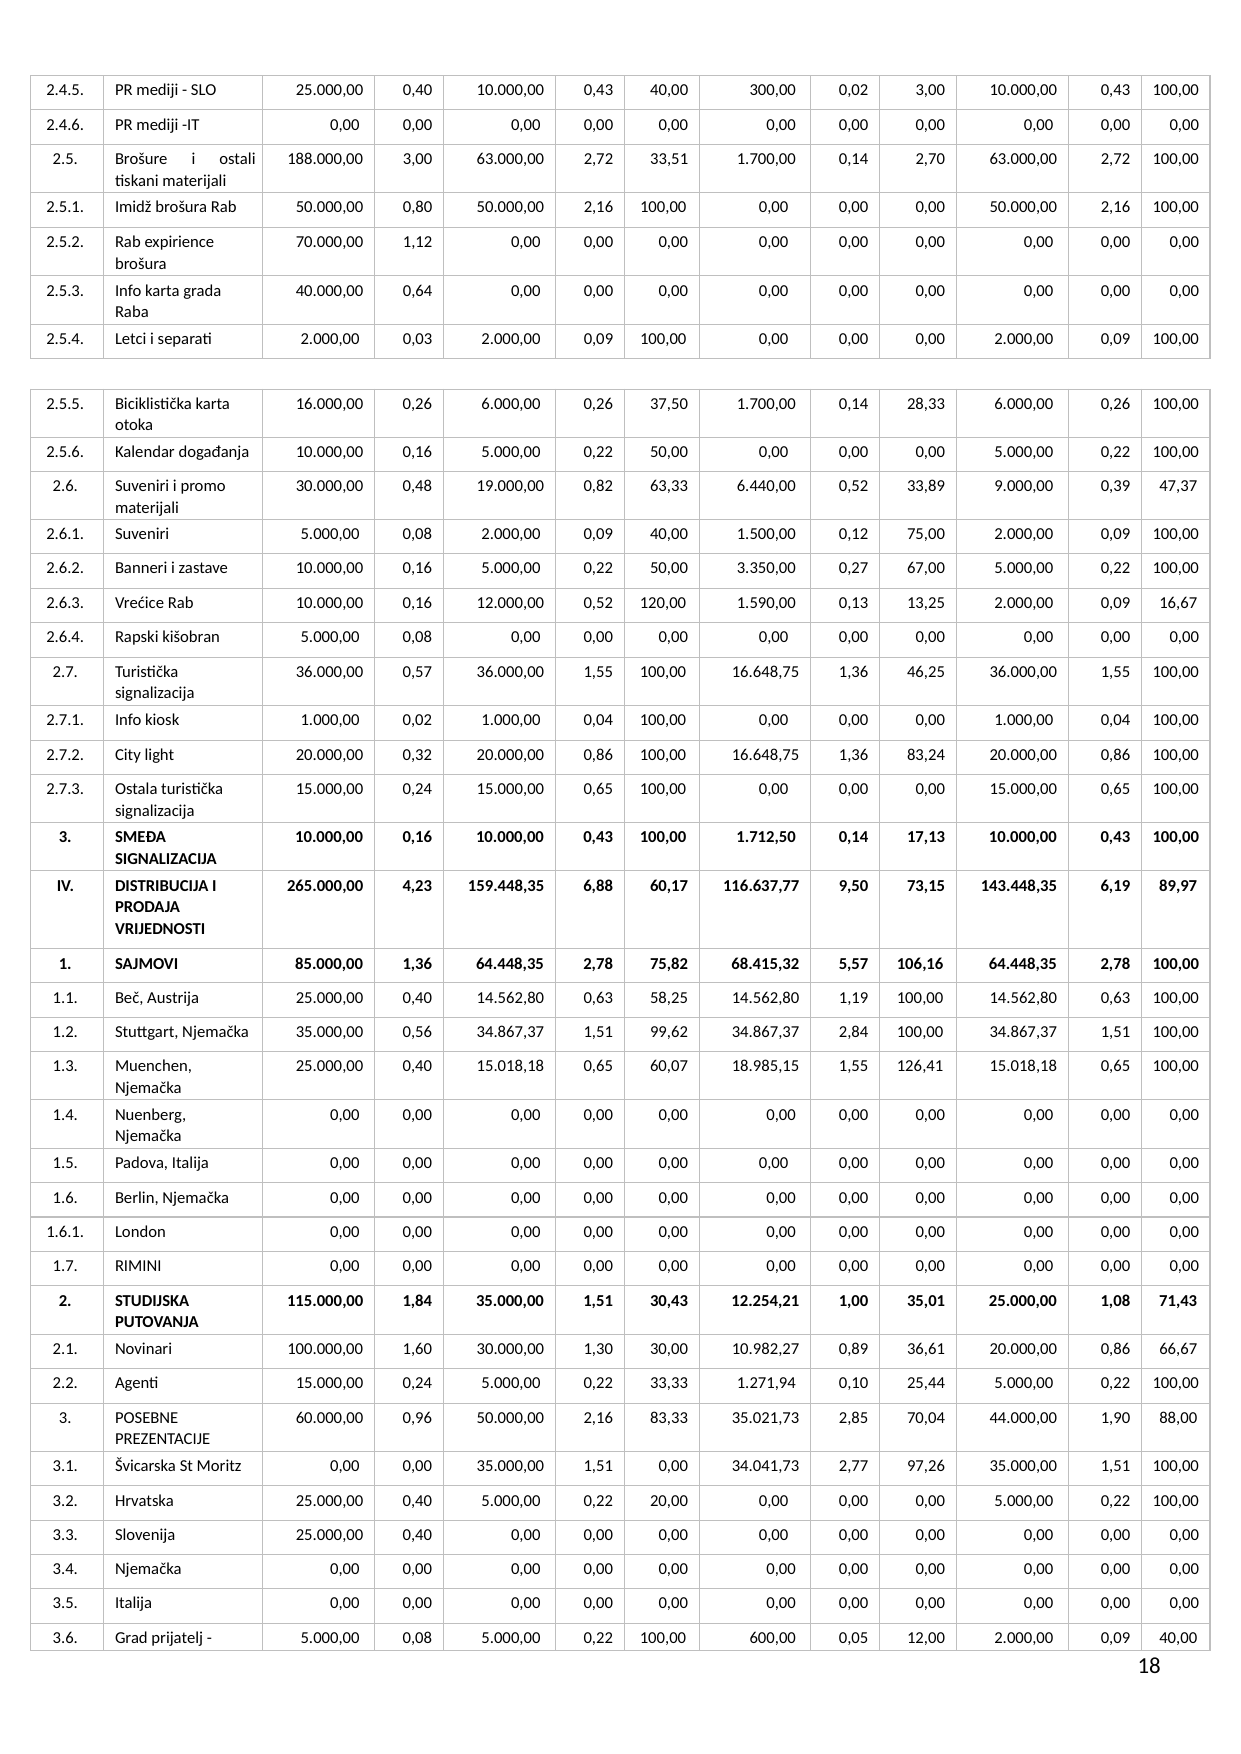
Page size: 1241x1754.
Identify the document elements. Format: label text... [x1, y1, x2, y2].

table_cell Ostala turistička signalizacija [104, 775, 262, 822]
table_cell 47,37 [1142, 472, 1209, 519]
table_cell 159.448,35 [444, 871, 555, 948]
table_cell 0,00 [556, 228, 624, 275]
table_cell 0,00 [880, 325, 956, 357]
table_cell 0,00 [1069, 1555, 1141, 1588]
table_cell 75,00 [880, 520, 956, 553]
table_cell 0,96 [375, 1404, 443, 1451]
table_cell 0,00 [444, 1218, 555, 1251]
table_cell 40.000,00 [263, 276, 374, 323]
table_cell 25.000,00 [263, 1521, 374, 1554]
table_cell 16.648,75 [700, 741, 810, 774]
table_cell 1.271,94 [700, 1369, 810, 1402]
table_cell 2. [31, 1286, 103, 1333]
table_header 6.000,00 [957, 390, 1068, 437]
table_cell 66,67 [1142, 1335, 1209, 1368]
table_cell 71,43 [1142, 1286, 1209, 1333]
table_cell 2.7. [31, 658, 103, 705]
table_cell 1.000,00 [263, 706, 374, 740]
table_cell 0,27 [811, 554, 879, 588]
table_cell 0,00 [811, 228, 879, 275]
table_cell 36.000,00 [444, 658, 555, 705]
table_cell 100,00 [1142, 706, 1209, 740]
table_cell 0,63 [1069, 983, 1141, 1017]
table_cell 0,00 [1142, 228, 1209, 275]
table_cell 0,00 [700, 706, 810, 740]
table_cell 0,00 [811, 1252, 879, 1285]
table_cell 0,43 [1069, 823, 1141, 870]
table_cell 0,00 [700, 228, 810, 275]
table_cell 0,00 [1069, 1252, 1141, 1285]
table_cell 0,00 [811, 623, 879, 657]
table_cell 2.6. [31, 472, 103, 519]
table_cell 2.000,00 [957, 1624, 1068, 1650]
table_cell 0,22 [556, 1486, 624, 1519]
table_cell 2.4.6. [31, 110, 103, 144]
table_cell Hrvatska [104, 1486, 262, 1519]
table_cell 0,00 [811, 1183, 879, 1216]
table_cell 0,24 [375, 775, 443, 822]
table_cell 2.5. [31, 145, 103, 192]
table_cell 1.4. [31, 1100, 103, 1148]
table_cell 99,62 [625, 1018, 699, 1051]
table_cell 100,00 [1142, 438, 1209, 471]
table_cell 6,19 [1069, 871, 1141, 948]
table_cell 0,00 [1069, 1589, 1141, 1623]
table_cell 0,00 [375, 1452, 443, 1485]
table_header 6.000,00 [444, 390, 555, 437]
table_cell 1,90 [1069, 1404, 1141, 1451]
table_cell 0,00 [1069, 1149, 1141, 1182]
table_cell 0,22 [556, 554, 624, 588]
table_cell 9.000,00 [957, 472, 1068, 519]
table_cell 0,52 [556, 589, 624, 622]
table_cell 35.021,73 [700, 1404, 810, 1451]
table_cell 0,00 [700, 276, 810, 323]
table_cell 15.000,00 [263, 1369, 374, 1402]
table_cell 0,00 [625, 228, 699, 275]
table_cell 0,00 [880, 193, 956, 227]
table_cell 100,00 [1142, 1452, 1209, 1485]
table_cell 1,19 [811, 983, 879, 1017]
table_cell 0,00 [811, 1521, 879, 1554]
table_cell 1.000,00 [957, 706, 1068, 740]
table_cell 2.000,00 [957, 520, 1068, 553]
table_cell 0,00 [880, 276, 956, 323]
table_cell 0,00 [444, 623, 555, 657]
table_cell 2.6.2. [31, 554, 103, 588]
table_cell 0,16 [375, 823, 443, 870]
table_cell 0,00 [1142, 1521, 1209, 1554]
table_cell 0,00 [811, 1149, 879, 1182]
table_cell 0,00 [700, 1555, 810, 1588]
table_header 2.5.5. [31, 390, 103, 437]
table_cell 0,13 [811, 589, 879, 622]
table_cell 100,00 [1142, 1052, 1209, 1099]
table_cell 36.000,00 [957, 658, 1068, 705]
table_cell 0,00 [880, 228, 956, 275]
table_cell 0,40 [375, 1486, 443, 1519]
table_cell 0,00 [1069, 276, 1141, 323]
table_cell 3.3. [31, 1521, 103, 1554]
table_cell 2,70 [880, 145, 956, 192]
table_cell 10.000,00 [263, 823, 374, 870]
table_cell 1,55 [1069, 658, 1141, 705]
table_cell 0,00 [957, 623, 1068, 657]
table_cell 100,00 [625, 658, 699, 705]
table_cell 0,00 [880, 1555, 956, 1588]
table_cell 0,00 [263, 1218, 374, 1251]
table_cell 25,44 [880, 1369, 956, 1402]
table_cell 16.648,75 [700, 658, 810, 705]
table_cell 0,80 [375, 193, 443, 227]
table_cell 70,04 [880, 1404, 956, 1451]
table_cell 60,17 [625, 871, 699, 948]
table_cell 0,00 [625, 1555, 699, 1588]
table_cell 0,00 [880, 1218, 956, 1251]
table_cell 0,40 [375, 76, 443, 109]
table_cell 100,00 [625, 1624, 699, 1650]
table_cell 100,00 [1142, 775, 1209, 822]
table_cell Kalendar događanja [104, 438, 262, 471]
table_cell 9,50 [811, 871, 879, 948]
table_cell 50.000,00 [957, 193, 1068, 227]
table_cell 5.000,00 [263, 520, 374, 553]
table_cell 10.000,00 [263, 589, 374, 622]
table_cell 0,00 [263, 1100, 374, 1148]
table_cell 2.000,00 [957, 589, 1068, 622]
table_cell 1.1. [31, 983, 103, 1017]
table_cell 0,00 [1069, 1521, 1141, 1554]
table_cell 30.000,00 [263, 472, 374, 519]
table_cell 0,02 [375, 706, 443, 740]
table_cell 0,00 [375, 110, 443, 144]
table_cell 0,00 [375, 1183, 443, 1216]
table_cell 0,65 [1069, 775, 1141, 822]
table_cell 0,00 [957, 1149, 1068, 1182]
table_cell Suveniri i promo materijali [104, 472, 262, 519]
table_cell 0,00 [880, 1252, 956, 1285]
table_cell 2.5.1. [31, 193, 103, 227]
table_cell 0,08 [375, 1624, 443, 1650]
table_cell 1.712,50 [700, 823, 810, 870]
table_cell 2.6.3. [31, 589, 103, 622]
table_cell 3. [31, 823, 103, 870]
table_cell Padova, Italija [104, 1149, 262, 1182]
table_cell 0,14 [811, 145, 879, 192]
table_cell 3,00 [880, 76, 956, 109]
table_cell 0,16 [375, 438, 443, 471]
table_cell 10.000,00 [957, 76, 1068, 109]
table_cell 0,00 [1142, 276, 1209, 323]
table_cell SMEĐA SIGNALIZACIJA [104, 823, 262, 870]
table_cell 5,57 [811, 949, 879, 982]
table_cell 0,00 [556, 1218, 624, 1251]
table_cell 50.000,00 [444, 1404, 555, 1451]
table_cell Berlin, Njemačka [104, 1183, 262, 1216]
table_cell 60.000,00 [263, 1404, 374, 1451]
table_cell 18.985,15 [700, 1052, 810, 1099]
table_cell 33,33 [625, 1369, 699, 1402]
table_cell 34.867,37 [957, 1018, 1068, 1051]
table_cell 35.000,00 [957, 1452, 1068, 1485]
table_cell 2.2. [31, 1369, 103, 1402]
table_cell 0,00 [700, 110, 810, 144]
table_cell 0,00 [811, 325, 879, 357]
table_cell 19.000,00 [444, 472, 555, 519]
table_cell 0,00 [625, 1252, 699, 1285]
table_cell 1,30 [556, 1335, 624, 1368]
table_cell Beč, Austrija [104, 983, 262, 1017]
table_cell 4,23 [375, 871, 443, 948]
table_cell 2,72 [556, 145, 624, 192]
table_cell 0,04 [556, 706, 624, 740]
table_cell 0,00 [700, 325, 810, 357]
table_cell 40,00 [1142, 1624, 1209, 1650]
table_cell 2.000,00 [957, 325, 1068, 357]
table_cell Brošure i ostali tiskani materijali [104, 145, 262, 192]
table_cell 0,00 [700, 1486, 810, 1519]
table_cell 100,00 [1142, 1018, 1209, 1051]
table_cell 0,00 [263, 1149, 374, 1182]
table_cell 100,00 [1142, 823, 1209, 870]
table_cell 30,00 [625, 1335, 699, 1368]
table_cell 0,00 [1142, 1555, 1209, 1588]
table_cell 60,07 [625, 1052, 699, 1099]
table_cell 0,00 [1142, 110, 1209, 144]
table_cell 0,00 [444, 1100, 555, 1148]
table_cell 0,86 [1069, 1335, 1141, 1368]
table_cell 0,00 [556, 1100, 624, 1148]
table_header 0,26 [375, 390, 443, 437]
table_cell 40,00 [625, 76, 699, 109]
table_cell 0,82 [556, 472, 624, 519]
table_cell 1.7. [31, 1252, 103, 1285]
table_cell 0,00 [880, 1521, 956, 1554]
table_cell 0,00 [957, 1183, 1068, 1216]
table_cell Italija [104, 1589, 262, 1623]
table_cell 100,00 [1142, 193, 1209, 227]
table_cell 0,00 [556, 623, 624, 657]
table_cell 0,00 [957, 110, 1068, 144]
table_cell 2.6.1. [31, 520, 103, 553]
table_header Biciklistička karta otoka [104, 390, 262, 437]
table_cell 0,09 [556, 325, 624, 357]
table_cell 120,00 [625, 589, 699, 622]
table_cell Turistička signalizacija [104, 658, 262, 705]
table_cell 15.000,00 [263, 775, 374, 822]
table_cell 0,00 [957, 1555, 1068, 1588]
table_cell 2.7.2. [31, 741, 103, 774]
table_cell 20,00 [625, 1486, 699, 1519]
table_cell 75,82 [625, 949, 699, 982]
table_cell 0,00 [1142, 1589, 1209, 1623]
table_cell 0,00 [811, 1486, 879, 1519]
table_cell 100,00 [1142, 145, 1209, 192]
table_cell 10.000,00 [263, 554, 374, 588]
table_cell 36,61 [880, 1335, 956, 1368]
table_cell 6,88 [556, 871, 624, 948]
table_cell 0,00 [700, 1149, 810, 1182]
table_cell 1,36 [811, 658, 879, 705]
table_cell 100,00 [625, 193, 699, 227]
table_cell 3.4. [31, 1555, 103, 1588]
table_cell 3.5. [31, 1589, 103, 1623]
table_cell 5.000,00 [957, 1369, 1068, 1402]
table_cell 0,00 [811, 1218, 879, 1251]
table_cell 85.000,00 [263, 949, 374, 982]
table_cell Rab expirience brošura [104, 228, 262, 275]
table_cell 50,00 [625, 438, 699, 471]
table_cell 126,41 [880, 1052, 956, 1099]
table_cell 0,00 [1142, 1252, 1209, 1285]
table_cell 0,40 [375, 983, 443, 1017]
table_cell 1,51 [1069, 1018, 1141, 1051]
table_cell 143.448,35 [957, 871, 1068, 948]
table_cell 0,00 [700, 1589, 810, 1623]
table_cell 100,00 [625, 823, 699, 870]
table_cell 14.562,80 [700, 983, 810, 1017]
table_cell 5.000,00 [444, 1486, 555, 1519]
table_cell 0,00 [625, 1218, 699, 1251]
table_cell 0,56 [375, 1018, 443, 1051]
table_cell IV. [31, 871, 103, 948]
table_cell 88,00 [1142, 1404, 1209, 1451]
table_cell 0,00 [556, 1183, 624, 1216]
table_cell 33,51 [625, 145, 699, 192]
table_cell 1,55 [811, 1052, 879, 1099]
table_cell 0,00 [957, 1100, 1068, 1148]
table_cell 0,03 [375, 325, 443, 357]
table_cell 0,00 [957, 228, 1068, 275]
table_cell 0,00 [625, 1100, 699, 1148]
table_cell 2.000,00 [444, 520, 555, 553]
table_cell 1. [31, 949, 103, 982]
table_cell 0,00 [880, 1183, 956, 1216]
table_cell 1.6.1. [31, 1218, 103, 1251]
table_cell 17,13 [880, 823, 956, 870]
table_cell 0,00 [1142, 1218, 1209, 1251]
table_cell Grad prijatelj [104, 1624, 262, 1650]
table_cell 15.018,18 [444, 1052, 555, 1099]
table_cell 0,09 [556, 520, 624, 553]
table_cell 0,00 [625, 1183, 699, 1216]
table_cell 0,00 [700, 438, 810, 471]
table_cell 64.448,35 [444, 949, 555, 982]
table_cell London [104, 1218, 262, 1251]
table_cell 3. [31, 1404, 103, 1451]
table_cell 30.000,00 [444, 1335, 555, 1368]
table_cell 10.000,00 [444, 76, 555, 109]
table_cell 0,00 [1142, 1183, 1209, 1216]
table_cell 0,00 [263, 110, 374, 144]
table_cell 0,00 [263, 1555, 374, 1588]
table_cell 0,22 [556, 1624, 624, 1650]
table_cell 0,14 [811, 823, 879, 870]
table_header 100,00 [1142, 390, 1209, 437]
table_cell 0,00 [625, 110, 699, 144]
table_cell 100,00 [625, 706, 699, 740]
table_cell 2,84 [811, 1018, 879, 1051]
table_cell 2,16 [556, 1404, 624, 1451]
table_cell 63.000,00 [444, 145, 555, 192]
table_cell 0,32 [375, 741, 443, 774]
table_cell 20.000,00 [957, 741, 1068, 774]
table_cell 0,00 [556, 1521, 624, 1554]
table_cell 2.6.4. [31, 623, 103, 657]
table_cell 265.000,00 [263, 871, 374, 948]
table_cell STUDIJSKA PUTOVANJA [104, 1286, 262, 1333]
table_header 37,50 [625, 390, 699, 437]
table_cell 2,85 [811, 1404, 879, 1451]
table_cell 67,00 [880, 554, 956, 588]
table_cell 0,00 [880, 775, 956, 822]
table_cell 5.000,00 [444, 438, 555, 471]
table_cell 0,22 [1069, 1486, 1141, 1519]
table_cell 100,00 [1142, 520, 1209, 553]
table_cell 0,00 [880, 1486, 956, 1519]
table_cell 0,00 [1142, 1149, 1209, 1182]
table_cell 34.867,37 [444, 1018, 555, 1051]
table_cell 0,00 [811, 438, 879, 471]
table_cell 0,00 [375, 1149, 443, 1182]
table_cell 0,86 [1069, 741, 1141, 774]
table_cell 0,22 [556, 438, 624, 471]
table_cell 5.000,00 [957, 554, 1068, 588]
table_cell 1,51 [556, 1452, 624, 1485]
table_cell Vrećice Rab [104, 589, 262, 622]
table_cell 0,00 [1069, 623, 1141, 657]
table_header 28,33 [880, 390, 956, 437]
table_cell 2.1. [31, 1335, 103, 1368]
table_cell 0,00 [263, 1183, 374, 1216]
table_cell 0,00 [444, 110, 555, 144]
table_cell 5.000,00 [263, 1624, 374, 1650]
table_cell 35.000,00 [444, 1452, 555, 1485]
table_cell 0,09 [1069, 1624, 1141, 1650]
table_cell Rapski kišobran [104, 623, 262, 657]
table_cell 2.000,00 [444, 325, 555, 357]
table_cell 16,67 [1142, 589, 1209, 622]
table_cell 0,22 [1069, 438, 1141, 471]
table_cell 83,33 [625, 1404, 699, 1451]
table_cell 0,43 [556, 823, 624, 870]
table_cell 5.000,00 [263, 623, 374, 657]
table_cell 5.000,00 [444, 554, 555, 588]
table_cell 0,48 [375, 472, 443, 519]
table_cell 0,00 [811, 1100, 879, 1148]
table_cell 0,64 [375, 276, 443, 323]
table_cell 100,00 [1142, 658, 1209, 705]
table_cell 0,00 [700, 1183, 810, 1216]
table_cell 10.000,00 [957, 823, 1068, 870]
table_cell 63.000,00 [957, 145, 1068, 192]
table_cell 2.7.3. [31, 775, 103, 822]
table_cell 0,86 [556, 741, 624, 774]
table_cell Švicarska St Moritz [104, 1452, 262, 1485]
table_cell 0,00 [375, 1589, 443, 1623]
table_cell 1,60 [375, 1335, 443, 1368]
table_cell 600,00 [700, 1624, 810, 1650]
table_cell 50.000,00 [263, 193, 374, 227]
table_cell 188.000,00 [263, 145, 374, 192]
table_cell 0,00 [263, 1589, 374, 1623]
table_cell 50.000,00 [444, 193, 555, 227]
table_cell Novinari [104, 1335, 262, 1368]
table_cell 0,00 [1069, 228, 1141, 275]
table_cell 0,09 [1069, 520, 1141, 553]
table_cell DISTRIBUCIJA I PRODAJA VRIJEDNOSTI [104, 871, 262, 948]
table_cell 0,00 [880, 110, 956, 144]
table_cell 20.000,00 [263, 741, 374, 774]
table_cell 0,00 [263, 1252, 374, 1285]
table_cell 0,00 [625, 623, 699, 657]
table_cell 0,00 [1069, 1100, 1141, 1148]
table_cell 0,00 [444, 1149, 555, 1182]
table_cell 1,55 [556, 658, 624, 705]
table_cell 15.000,00 [444, 775, 555, 822]
table_cell 0,00 [957, 1218, 1068, 1251]
table_cell 1.5. [31, 1149, 103, 1182]
table_cell 0,00 [700, 1218, 810, 1251]
table_cell 35.000,00 [444, 1286, 555, 1333]
table_cell 25.000,00 [263, 983, 374, 1017]
table_cell 0,09 [1069, 589, 1141, 622]
table_cell 0,52 [811, 472, 879, 519]
table_cell 1,12 [375, 228, 443, 275]
table_cell Muenchen, Njemačka [104, 1052, 262, 1099]
table_cell 0,00 [811, 1555, 879, 1588]
table_cell 20.000,00 [957, 1335, 1068, 1368]
table_cell 25.000,00 [957, 1286, 1068, 1333]
table_cell 3.350,00 [700, 554, 810, 588]
table_cell 40,00 [625, 520, 699, 553]
table_cell 10.000,00 [263, 438, 374, 471]
table_cell 0,09 [1069, 325, 1141, 357]
table_cell 89,97 [1142, 871, 1209, 948]
table_cell 1,51 [556, 1286, 624, 1333]
table_cell 73,15 [880, 871, 956, 948]
table_cell 1,51 [1069, 1452, 1141, 1485]
table_cell 5.000,00 [957, 438, 1068, 471]
table_cell 10.982,27 [700, 1335, 810, 1368]
table_cell 100,00 [1142, 949, 1209, 982]
table_cell 1.700,00 [700, 145, 810, 192]
table_cell 0,00 [811, 1589, 879, 1623]
table_cell 0,00 [880, 706, 956, 740]
table_cell 0,00 [375, 1252, 443, 1285]
table_cell 0,65 [556, 775, 624, 822]
table_cell 0,00 [1069, 1183, 1141, 1216]
table_cell 106,16 [880, 949, 956, 982]
table_cell 0,00 [957, 1252, 1068, 1285]
table_cell 0,00 [700, 1100, 810, 1148]
table_cell 33,89 [880, 472, 956, 519]
table_header 0,14 [811, 390, 879, 437]
table_cell 0,08 [375, 520, 443, 553]
table_cell POSEBNE PREZENTACIJE [104, 1404, 262, 1451]
table_cell City light [104, 741, 262, 774]
table_cell 2,72 [1069, 145, 1141, 192]
table_cell 0,16 [375, 589, 443, 622]
table_cell 5.000,00 [957, 1486, 1068, 1519]
table_cell 25.000,00 [263, 1052, 374, 1099]
table_cell 2.4.5. [31, 76, 103, 109]
table_cell 0,00 [811, 276, 879, 323]
table_header 0,26 [556, 390, 624, 437]
table_cell 0,43 [556, 76, 624, 109]
table_cell 0,00 [880, 1100, 956, 1148]
table_cell 0,65 [556, 1052, 624, 1099]
table_cell 0,00 [811, 193, 879, 227]
table_cell 0,00 [880, 1589, 956, 1623]
table_cell 0,00 [880, 623, 956, 657]
table_cell 0,00 [556, 110, 624, 144]
table_cell 68.415,32 [700, 949, 810, 982]
table_cell 100,00 [880, 1018, 956, 1051]
table_cell 30,43 [625, 1286, 699, 1333]
table_cell 0,04 [1069, 706, 1141, 740]
table_cell 20.000,00 [444, 741, 555, 774]
table_cell 25.000,00 [263, 1486, 374, 1519]
table_cell 2.000,00 [263, 325, 374, 357]
table_cell Njemačka [104, 1555, 262, 1588]
table_cell 63,33 [625, 472, 699, 519]
table_cell 15.000,00 [957, 775, 1068, 822]
table_cell 0,00 [700, 1252, 810, 1285]
table_cell 1.500,00 [700, 520, 810, 553]
table_cell 0,40 [375, 1521, 443, 1554]
table_cell 0,00 [375, 1100, 443, 1148]
table_cell 115.000,00 [263, 1286, 374, 1333]
table_cell 116.637,77 [700, 871, 810, 948]
table_cell Slovenija [104, 1521, 262, 1554]
table_cell SAJMOVI [104, 949, 262, 982]
table_cell 0,00 [700, 775, 810, 822]
table_cell 35.000,00 [263, 1018, 374, 1051]
table_cell 0,00 [556, 1149, 624, 1182]
table_cell 0,00 [880, 1149, 956, 1182]
table_cell 83,24 [880, 741, 956, 774]
table_cell 0,00 [556, 1252, 624, 1285]
table_cell 1,36 [811, 741, 879, 774]
table_cell 44.000,00 [957, 1404, 1068, 1451]
table_cell Info kiosk [104, 706, 262, 740]
table_cell 34.041,73 [700, 1452, 810, 1485]
table_cell 100,00 [1142, 554, 1209, 588]
table_cell Nuenberg, Njemačka [104, 1100, 262, 1148]
table_cell 300,00 [700, 76, 810, 109]
table_cell 1.2. [31, 1018, 103, 1051]
table_cell 0,00 [811, 775, 879, 822]
table_cell 0,24 [375, 1369, 443, 1402]
table_cell Agenti [104, 1369, 262, 1402]
table_cell 2.7.1. [31, 706, 103, 740]
table_cell 100.000,00 [263, 1335, 374, 1368]
table_cell Stuttgart, Njemačka [104, 1018, 262, 1051]
table_cell 100,00 [1142, 741, 1209, 774]
table_cell 3.2. [31, 1486, 103, 1519]
table_cell 100,00 [625, 325, 699, 357]
table_cell 12,00 [880, 1624, 956, 1650]
table_cell 35,01 [880, 1286, 956, 1333]
table_cell 2,78 [1069, 949, 1141, 982]
table_cell RIMINI [104, 1252, 262, 1285]
table_cell 2.5.4. [31, 325, 103, 357]
table_cell 100,00 [1142, 1486, 1209, 1519]
table_cell 3,00 [375, 145, 443, 192]
table_cell 97,26 [880, 1452, 956, 1485]
table_cell 0,00 [263, 1452, 374, 1485]
table_cell 1.6. [31, 1183, 103, 1216]
table_cell 2.5.6. [31, 438, 103, 471]
table_cell 1,84 [375, 1286, 443, 1333]
table_cell 2,16 [556, 193, 624, 227]
table_cell 0,00 [625, 1521, 699, 1554]
table_cell 0,22 [556, 1369, 624, 1402]
table_cell Info karta grada Raba [104, 276, 262, 323]
table_cell 1.590,00 [700, 589, 810, 622]
table_cell 2,16 [1069, 193, 1141, 227]
table_cell 1,08 [1069, 1286, 1141, 1333]
table_cell 6.440,00 [700, 472, 810, 519]
table_cell 100,00 [625, 775, 699, 822]
table_cell 1.000,00 [444, 706, 555, 740]
table_cell 0,00 [957, 1589, 1068, 1623]
table_cell 0,00 [700, 193, 810, 227]
table_cell 0,00 [957, 1521, 1068, 1554]
table_cell 3.1. [31, 1452, 103, 1485]
table_cell 0,16 [375, 554, 443, 588]
table_cell 13,25 [880, 589, 956, 622]
table_cell 0,10 [811, 1369, 879, 1402]
table_cell 34.867,37 [700, 1018, 810, 1051]
table_cell 100,00 [1142, 983, 1209, 1017]
table_cell 100,00 [625, 741, 699, 774]
table_cell 0,00 [957, 276, 1068, 323]
table_cell 12.000,00 [444, 589, 555, 622]
table_cell 3.6. [31, 1624, 103, 1650]
table_cell 5.000,00 [444, 1369, 555, 1402]
table_cell 0,00 [444, 228, 555, 275]
table_cell PR mediji -IT [104, 110, 262, 144]
table_cell 0,00 [625, 1149, 699, 1182]
table_cell 0,00 [444, 1555, 555, 1588]
table_cell 14.562,80 [444, 983, 555, 1017]
table_cell 2,77 [811, 1452, 879, 1485]
table_cell 0,39 [1069, 472, 1141, 519]
table_cell Banneri i zastave [104, 554, 262, 588]
table_cell 0,00 [1142, 1100, 1209, 1148]
table_cell Letci i separati [104, 325, 262, 357]
table_cell Suveniri [104, 520, 262, 553]
table_cell 0,00 [700, 1521, 810, 1554]
table_cell 2.5.3. [31, 276, 103, 323]
table_cell 0,57 [375, 658, 443, 705]
table_cell 0,00 [556, 1589, 624, 1623]
table_cell 0,00 [444, 1183, 555, 1216]
table_cell 0,00 [375, 1218, 443, 1251]
table_cell 0,00 [1069, 1218, 1141, 1251]
table_cell 0,00 [811, 706, 879, 740]
table_cell PR mediji - SLO [104, 76, 262, 109]
table_cell 1,36 [375, 949, 443, 982]
table_cell 0,00 [444, 1589, 555, 1623]
table_cell 0,00 [375, 1555, 443, 1588]
table_cell 58,25 [625, 983, 699, 1017]
table_cell 64.448,35 [957, 949, 1068, 982]
table_cell 0,00 [1142, 623, 1209, 657]
table_cell 0,00 [444, 276, 555, 323]
table_cell 0,00 [444, 1252, 555, 1285]
table_cell 36.000,00 [263, 658, 374, 705]
table_cell 0,43 [1069, 76, 1141, 109]
table_cell 46,25 [880, 658, 956, 705]
table_cell 0,00 [625, 1589, 699, 1623]
table_cell 10.000,00 [444, 823, 555, 870]
table_cell 0,22 [1069, 554, 1141, 588]
table_cell 0,00 [811, 110, 879, 144]
table_cell 100,00 [880, 983, 956, 1017]
table_cell 0,65 [1069, 1052, 1141, 1099]
table_header 16.000,00 [263, 390, 374, 437]
table_cell 70.000,00 [263, 228, 374, 275]
table_header 1.700,00 [700, 390, 810, 437]
table_cell 100,00 [1142, 325, 1209, 357]
table_cell 0,00 [880, 438, 956, 471]
table_cell 0,00 [444, 1521, 555, 1554]
table_cell 0,02 [811, 76, 879, 109]
table_cell 0,12 [811, 520, 879, 553]
table_cell 0,08 [375, 623, 443, 657]
table_cell 100,00 [1142, 76, 1209, 109]
table_cell 0,40 [375, 1052, 443, 1099]
table_header 0,26 [1069, 390, 1141, 437]
table_cell 0,89 [811, 1335, 879, 1368]
table_cell 0,22 [1069, 1369, 1141, 1402]
table_cell 0,00 [625, 1452, 699, 1485]
table_cell 0,00 [1069, 110, 1141, 144]
table_cell 5.000,00 [444, 1624, 555, 1650]
table_cell 100,00 [1142, 1369, 1209, 1402]
table_cell 15.018,18 [957, 1052, 1068, 1099]
table_cell 1.3. [31, 1052, 103, 1099]
table_cell 0,00 [556, 1555, 624, 1588]
table_cell 14.562,80 [957, 983, 1068, 1017]
table_cell 12.254,21 [700, 1286, 810, 1333]
table_cell 1,00 [811, 1286, 879, 1333]
table_cell 25.000,00 [263, 76, 374, 109]
table_cell 0,00 [556, 276, 624, 323]
table_cell 0,00 [625, 276, 699, 323]
table_cell 0,05 [811, 1624, 879, 1650]
table_cell 2.5.2. [31, 228, 103, 275]
table_cell 1,51 [556, 1018, 624, 1051]
table_cell 50,00 [625, 554, 699, 588]
table_cell 2,78 [556, 949, 624, 982]
table_cell Imidž brošura Rab [104, 193, 262, 227]
table_cell 0,00 [700, 623, 810, 657]
table_cell 0,63 [556, 983, 624, 1017]
